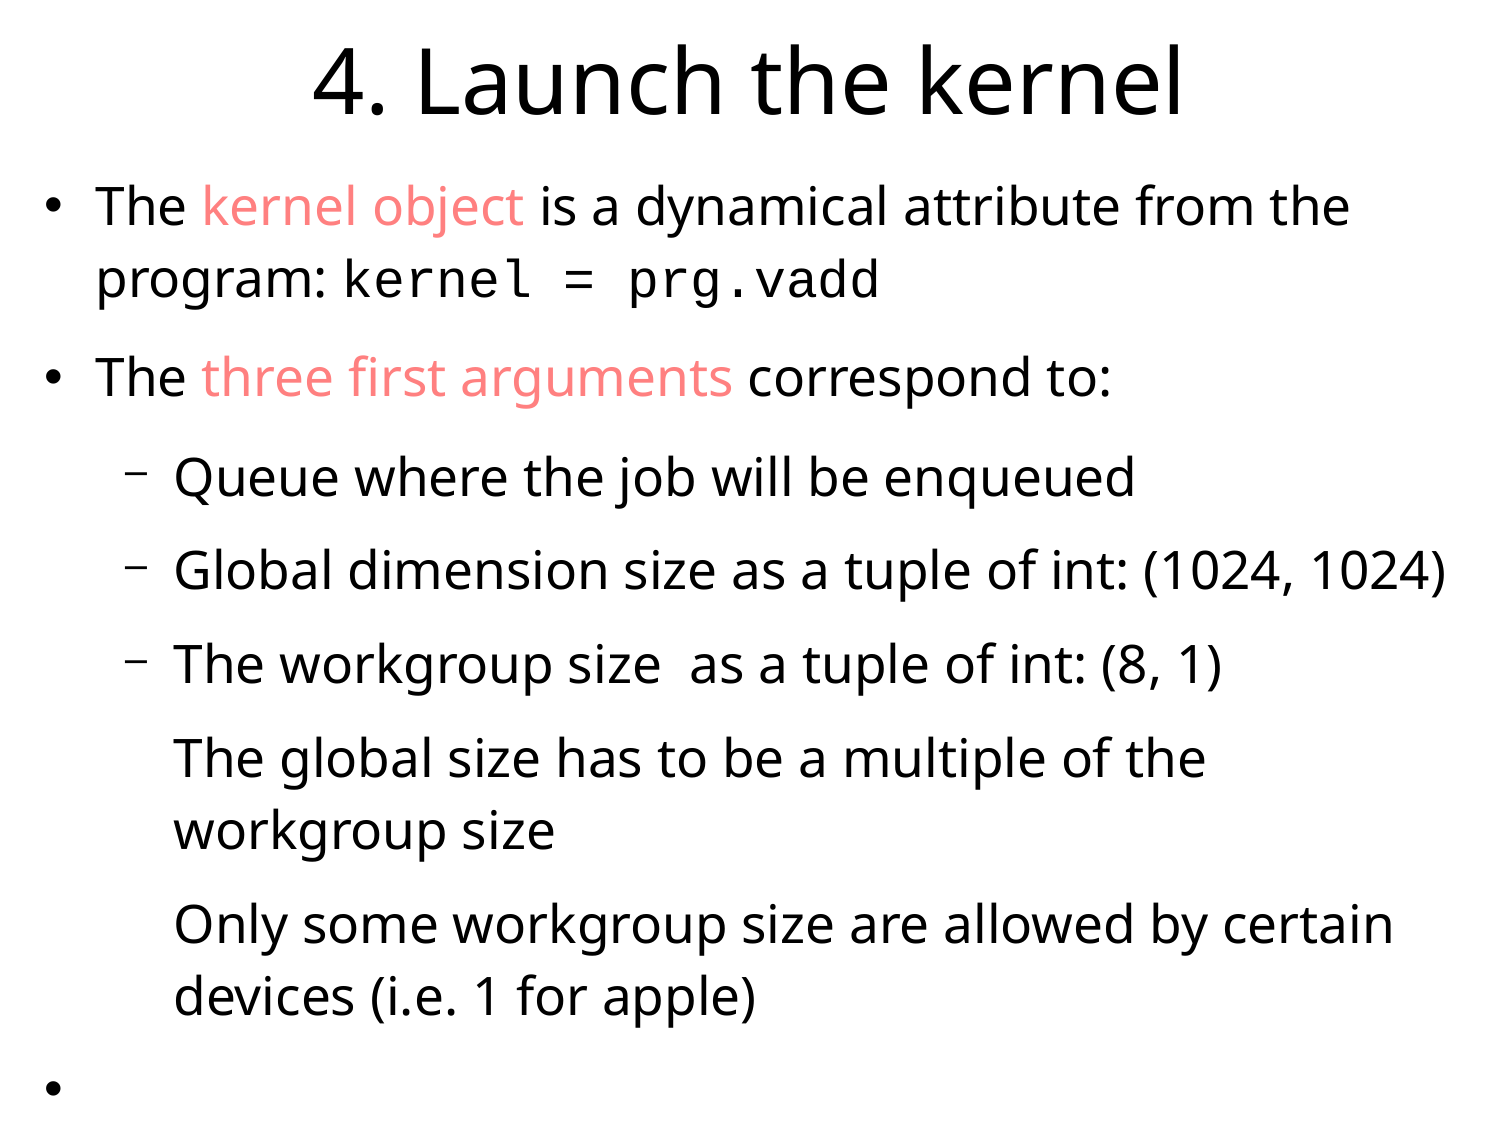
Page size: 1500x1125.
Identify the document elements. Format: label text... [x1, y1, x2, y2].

list The kernel object is a dynamical attribute from the program: kernel = prg.vadd The three first arguments correspond to: Queue where the job will be enqueued Global dimension size as a tuple of int: (1024, 1024) The workgroup size as a tuple of int: (8, 1) The global size has to be a multiple of the workgroup size Only some workgroup size are allowed by certain devices (i.e. 1 for apple) [29, 160, 1471, 1094]
title 4. Launch the kernel [75, 0, 1425, 160]
